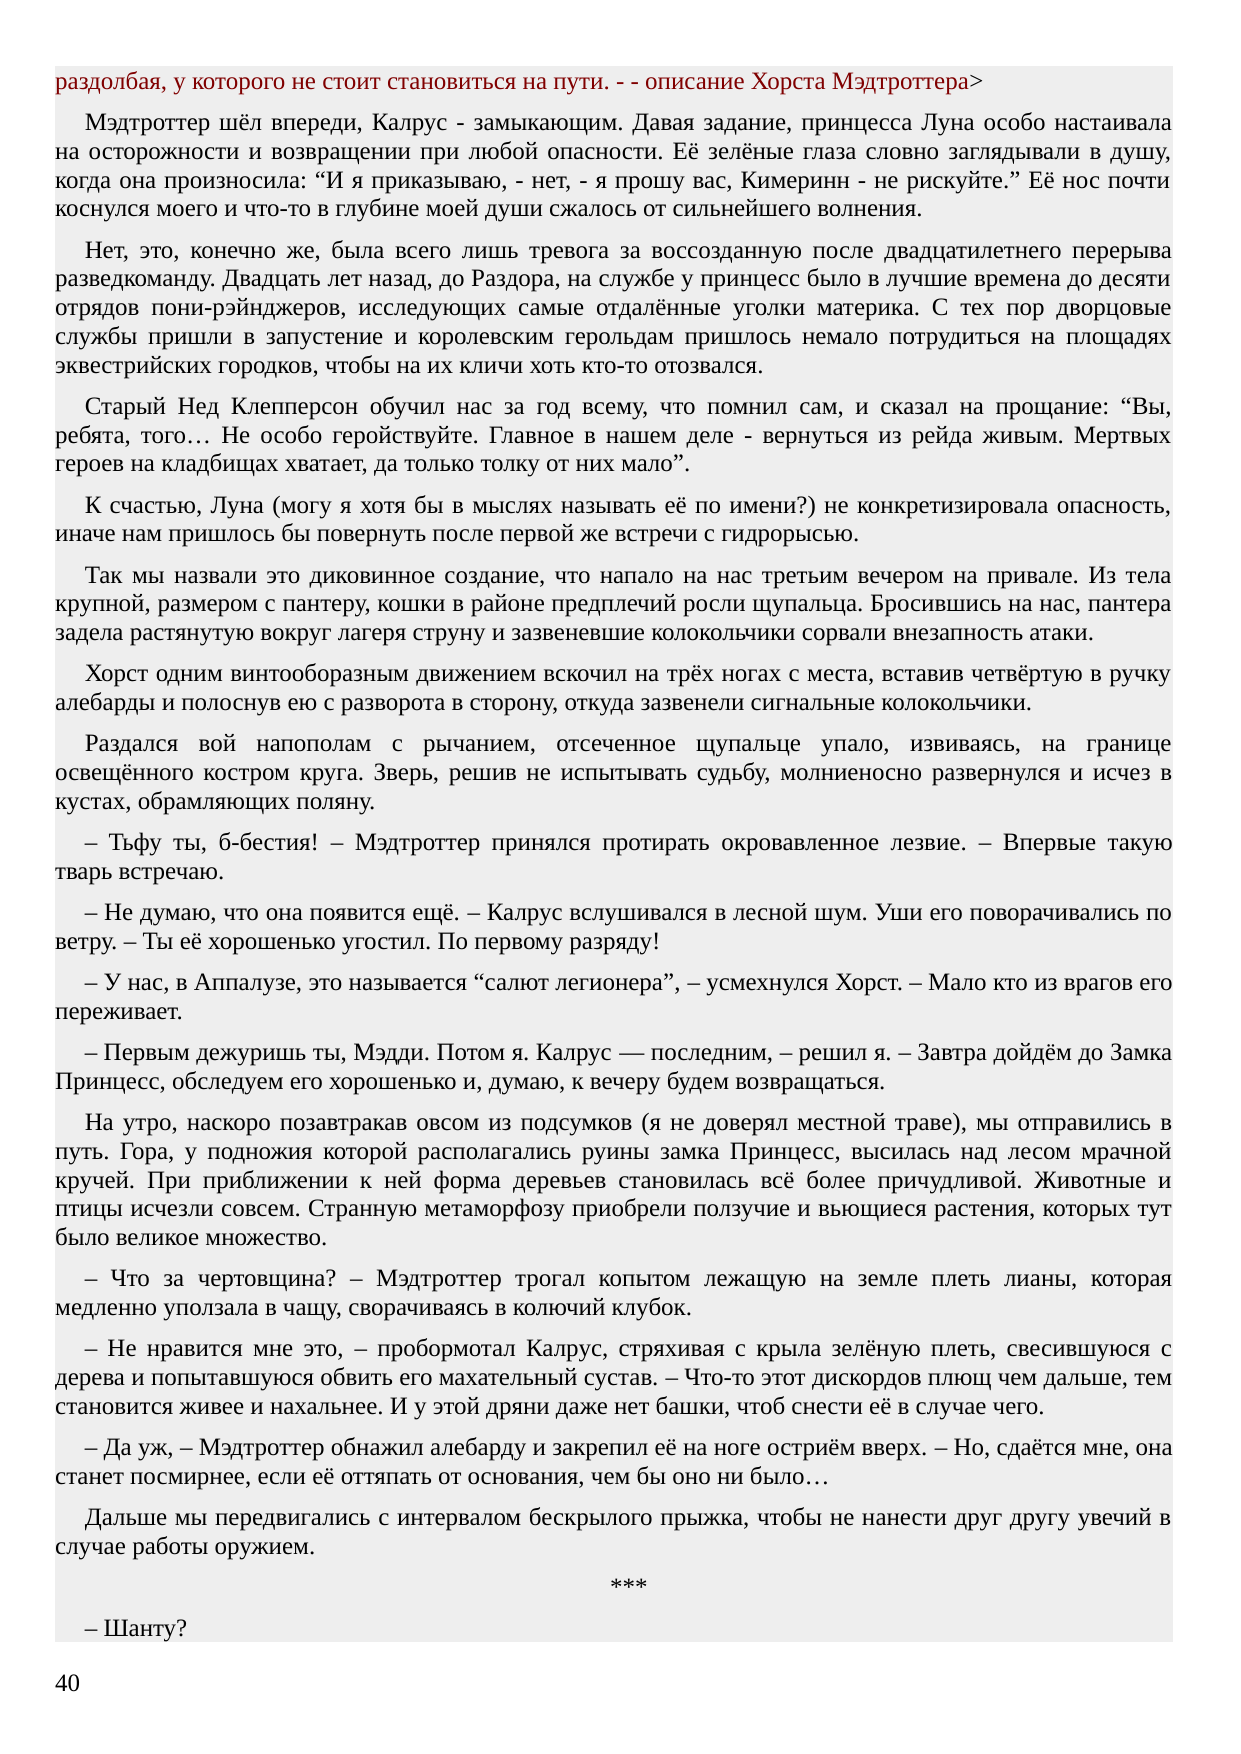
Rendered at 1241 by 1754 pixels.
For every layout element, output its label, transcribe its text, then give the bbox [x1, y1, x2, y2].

text – Что за чертовщина? – Мэдтроттер трогал копытом лежащую на земле плеть лианы, которая медленно уползала в чащу, сворачиваясь в колючий клубок. [55, 1263, 1173, 1321]
text К счастью, Луна (могу я хотя бы в мыслях называть её по имени?) не конкретизировала опасность, иначе нам пришлось бы повернуть после первой же встречи с гидрорысью. [55, 490, 1173, 547]
text *** [55, 1572, 1173, 1601]
text – Да уж, – Мэдтроттер обнажил алебарду и закрепил её на ноге остриём вверх. – Но, сдаётся мне, она станет посмирнее, если её оттяпать от основания, чем бы оно ни было… [55, 1432, 1173, 1490]
text – Не нравится мне это, – пробормотал Калрус, стряхивая с крыла зелёную плеть, свесившуюся с дерева и попытавшуюся обвить его махательный сустав. – Что-то этот дискордов плющ чем дальше, тем становится живее и нахальнее. И у этой дряни даже нет башки, чтоб снести её в случае чего. [55, 1333, 1173, 1420]
text – У нас, в Аппалузе, это называется “салют легионера”, – усмехнулся Хорст. – Мало кто из врагов его переживает. [55, 967, 1173, 1025]
text Хорст одним винтооборазным движением вскочил на трёх ногах с места, вставив четвёртую в ручку алебарды и полоснув ею с разворота в сторону, откуда зазвенели сигнальные колокольчики. [55, 658, 1173, 716]
text – Не думаю, что она появится ещё. – Калрус вслушивался в лесной шум. Уши его поворачивались по ветру. – Ты её хорошенько угостил. По первому разряду! [55, 897, 1173, 955]
text – Первым дежуришь ты, Мэдди. Потом я. Калрус — последним, – решил я. – Завтра дойдём до Замка Принцесс, обследуем его хорошенько и, думаю, к вечеру будем возвращаться. [55, 1037, 1173, 1095]
text На утро, наскоро позавтракав овсом из подсумков (я не доверял местной траве), мы отправились в путь. Гора, у подножия которой располагались руины замка Принцесс, высилась над лесом мрачной кручей. При приближении к ней форма деревьев становилась всё более причудливой. Животные и птицы исчезли совсем. Странную метаморфозу приобрели ползучие и вьющиеся растения, которых тут было великое множество. [55, 1107, 1173, 1251]
text Так мы назвали это диковинное создание, что напало на нас третьим вечером на привале. Из тела крупной, размером с пантеру, кошки в районе предплечий росли щупальца. Бросившись на нас, пантера задела растянутую вокруг лагеря струну и зазвеневшие колокольчики сорвали внезапность атаки. [55, 560, 1173, 646]
text Нет, это, конечно же, была всего лишь тревога за воссозданную после двадцатилетнего перерыва разведкоманду. Двадцать лет назад, до Раздора, на службе у принцесс было в лучшие времена до десяти отрядов пони-рэйнджеров, исследующих самые отдалённые уголки материка. С тех пор дворцовые службы пришли в запустение и королевским герольдам пришлось немало потрудиться на площадях эквестрийских городков, чтобы на их кличи хоть кто-то отозвался. [55, 235, 1173, 378]
text Раздался вой напополам с рычанием, отсеченное щупальце упало, извиваясь, на границе освещённого костром круга. Зверь, решив не испытывать судьбу, молниеносно развернулся и исчез в кустах, обрамляющих поляну. [55, 728, 1173, 815]
text Мэдтроттер шёл впереди, Калрус - замыкающим. Давая задание, принцесса Луна особо настаивала на осторожности и возвращении при любой опасности. Её зелёные глаза словно заглядывали в душу, когда она произносила: “И я приказываю, - нет, - я прошу вас, Кимеринн - не рискуйте.” Её нос почти коснулся моего и что-то в глубине моей души сжалось от сильнейшего волнения. [55, 107, 1173, 222]
text Дальше мы передвигались с интервалом бескрылого прыжка, чтобы не нанести друг другу увечий в случае работы оружием. [55, 1502, 1173, 1560]
text – Шанту? [55, 1613, 1173, 1642]
text раздолбая, у которого не стоит становиться на пути. - - описание Хорста Мэдтроттера> [55, 66, 1173, 95]
text – Тьфу ты, б-бестия! – Мэдтроттер принялся протирать окровавленное лезвие. – Впервые такую тварь встречаю. [55, 827, 1173, 885]
text Старый Нед Клепперсон обучил нас за год всему, что помнил сам, и сказал на прощание: “Вы, ребята, того… Не особо геройствуйте. Главное в нашем деле - вернуться из рейда живым. Мертвых героев на кладбищах хватает, да только толку от них мало”. [55, 391, 1173, 477]
